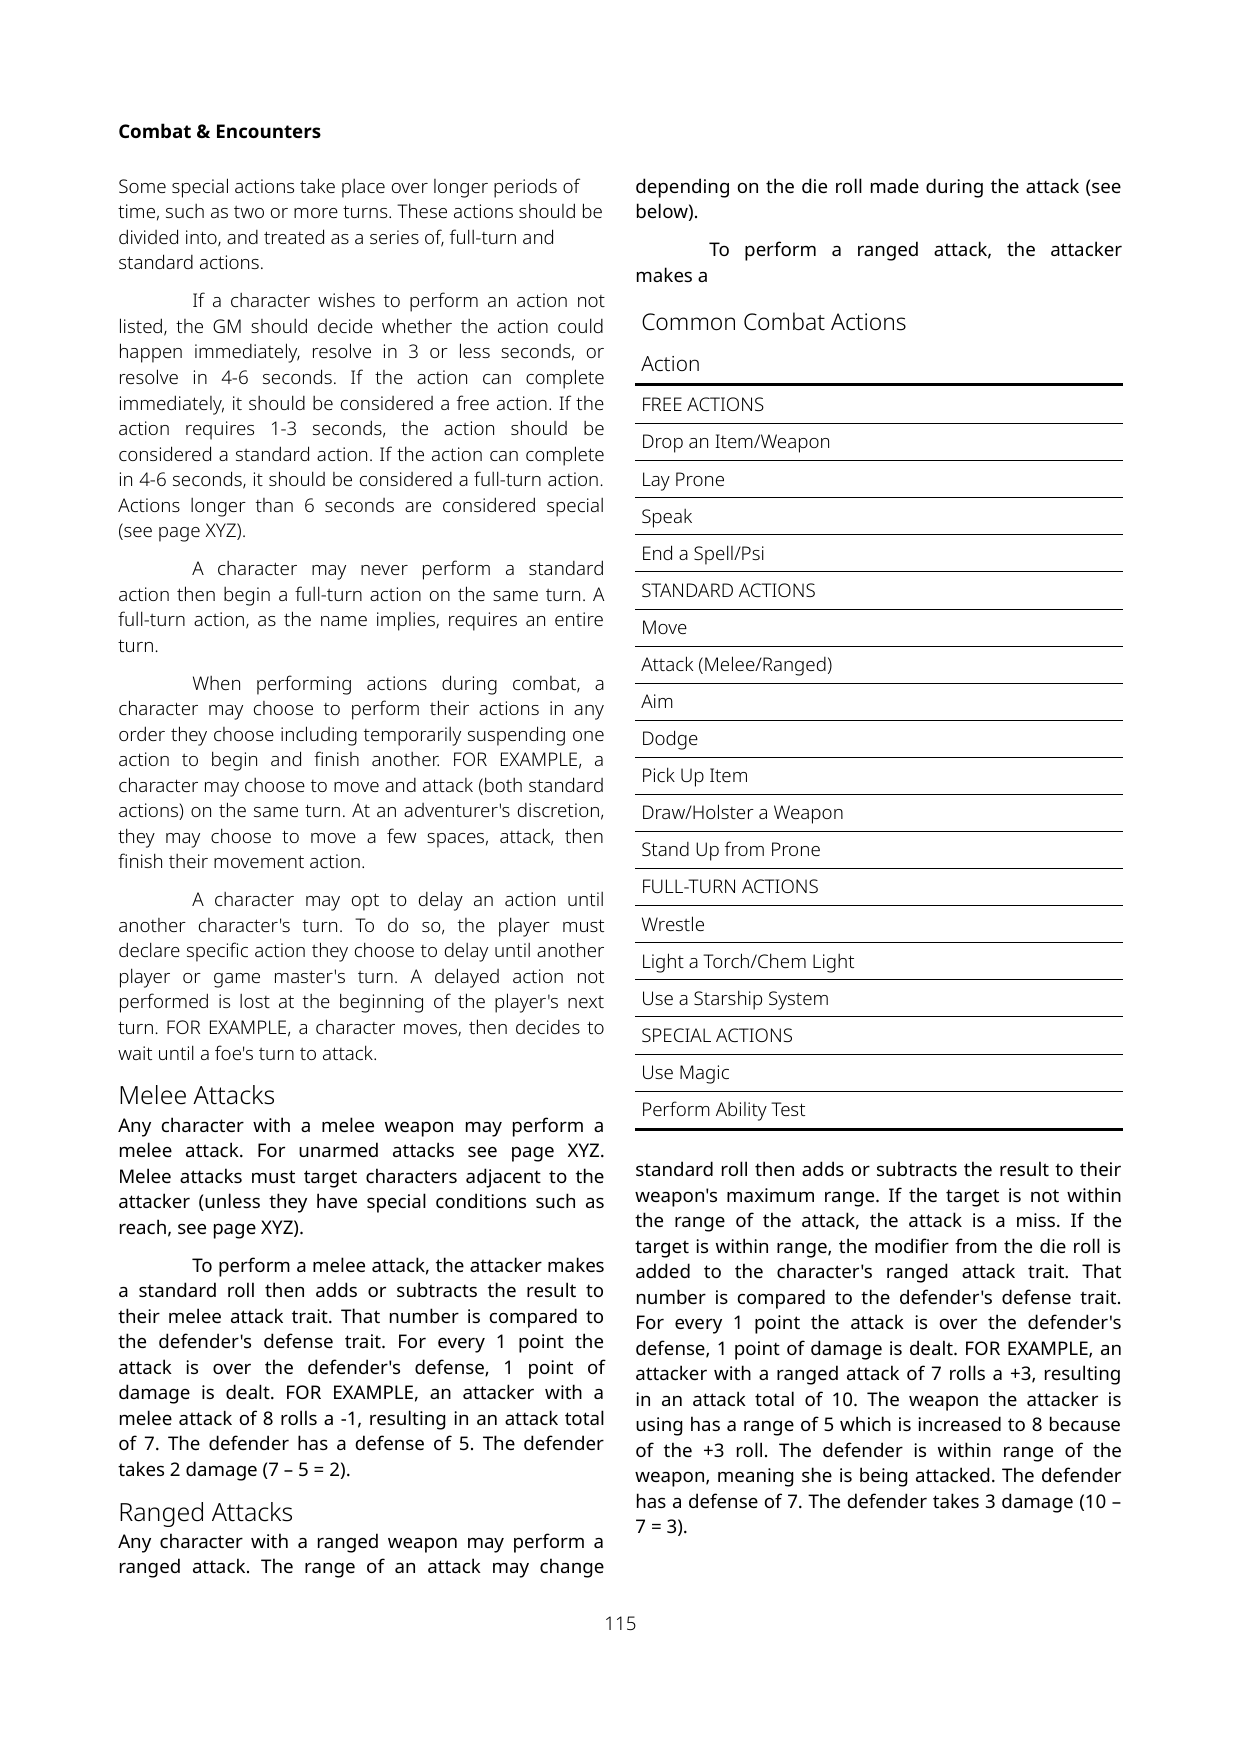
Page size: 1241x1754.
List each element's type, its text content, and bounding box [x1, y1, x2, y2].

table_cell End a Spell/Psi [635, 535, 1122, 571]
table_cell Attack (Melee/Ranged) [635, 647, 1122, 683]
text A character may opt to delay an action until another character's turn. To do so, the player must declare specific action they choose to delay until another player or game master's turn. A delayed action not performed is lost at the beginning of the player's next turn. FOR EXAMPLE, a character moves, then decides to wait until a foe's turn to attack. [118, 887, 605, 1065]
text standard roll then adds or subtracts the result to their weapon's maximum range. If the target is not within the range of the attack, the attack is a miss. If the target is within range, the modifier from the die roll is added to the character's ranged attack trait. That number is compared to the defender's defense trait. For every 1 point the attack is over the defender's defense, 1 point of damage is dealt. FOR EXAMPLE, an attacker with a ranged attack of 7 rolls a +3, resulting in an attack total of 10. The weapon the attacker is using has a range of 5 which is increased to 8 because of the +3 roll. The defender is within range of the weapon, meaning she is being attacked. The defender has a defense of 7. The defender takes 3 damage (10 – 7 = 3). [635, 1131, 1122, 1539]
table_cell SPECIAL ACTIONS [635, 1017, 1122, 1053]
table_cell Light a Torch/Chem Light [635, 943, 1122, 979]
table_cell FREE ACTIONS [635, 386, 1122, 423]
table_cell Aim [635, 684, 1122, 720]
table_cell Move [635, 610, 1122, 646]
text When performing actions during combat, a character may choose to perform their actions in any order they choose including temporarily suspending one action to begin and finish another. FOR EXAMPLE, a character may choose to move and attack (both standard actions) on the same turn. At an adventurer's discretion, they may choose to move a few spaces, attack, then finish their movement action. [118, 670, 605, 874]
text Any character with a ranged weapon may perform a ranged attack. The range of an attack may change [118, 1528, 605, 1579]
table_cell Drop an Item/Weapon [635, 424, 1122, 460]
table_cell Pick Up Item [635, 758, 1122, 794]
text depending on the die roll made during the attack (see below). [635, 173, 1122, 224]
table_cell Speak [635, 498, 1122, 534]
table_header Common Combat Actions [635, 300, 1122, 343]
table_cell Action [635, 343, 1122, 383]
text Any character with a melee weapon may perform a melee attack. For unarmed attacks see page XYZ. Melee attacks must target characters adjacent to the attacker (unless they have special conditions such as reach, see page XYZ). [118, 1112, 605, 1239]
table_cell Dodge [635, 721, 1122, 757]
text Ranged Attacks [118, 1494, 605, 1528]
table_cell FULL-TURN ACTIONS [635, 869, 1122, 905]
table_cell Stand Up from Prone [635, 832, 1122, 868]
table_cell Lay Prone [635, 461, 1122, 497]
table_cell Draw/Holster a Weapon [635, 795, 1122, 831]
table_cell Perform Ability Test [635, 1092, 1122, 1128]
table_cell Use Magic [635, 1055, 1122, 1091]
text If a character wishes to perform an action not listed, the GM should decide whether the action could happen immediately, resolve in 3 or less seconds, or resolve in 4-6 seconds. If the action can complete immediately, it should be considered a free action. If the action requires 1-3 seconds, the action should be considered a standard action. If the action can complete in 4-6 seconds, it should be considered a full-turn action. Actions longer than 6 seconds are considered special (see page XYZ). [118, 288, 605, 543]
table_cell Wrestle [635, 906, 1122, 942]
table_cell Use a Starship System [635, 980, 1122, 1016]
text Melee Attacks [118, 1078, 605, 1112]
text To perform a ranged attack, the attacker makes a [635, 237, 1122, 288]
text To perform a melee attack, the attacker makes a standard roll then adds or subtracts the result to their melee attack trait. That number is compared to the defender's defense trait. For every 1 point the attack is over the defender's defense, 1 point of damage is dealt. FOR EXAMPLE, an attacker with a melee attack of 8 rolls a -1, resulting in an attack total of 7. The defender has a defense of 5. The defender takes 2 damage (7 – 5 = 2). [118, 1252, 605, 1482]
table_cell STANDARD ACTIONS [635, 572, 1122, 608]
text Some special actions take place over longer periods of time, such as two or more turns. These actions should be divided into, and treated as a series of, full-turn and standard actions. [118, 173, 605, 275]
text A character may never perform a standard action then begin a full-turn action on the same turn. A full-turn action, as the name implies, requires an entire turn. [118, 555, 605, 657]
